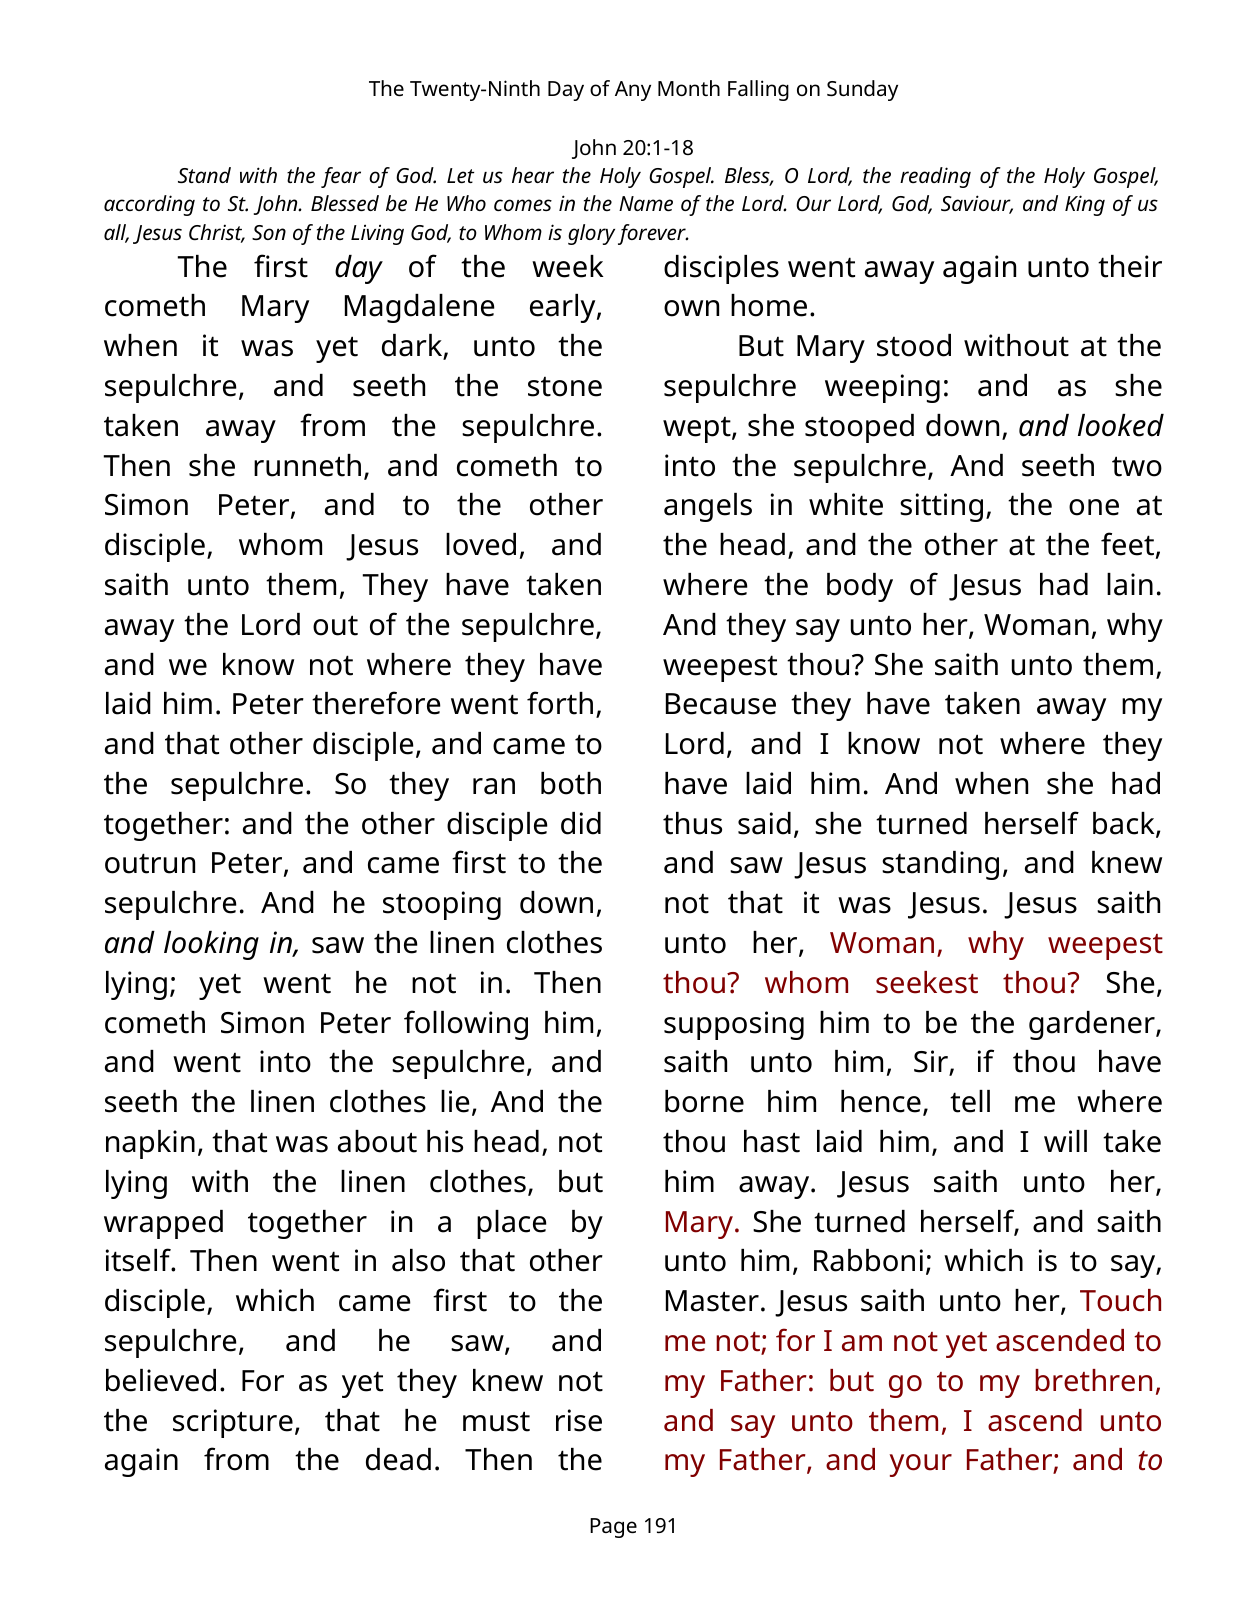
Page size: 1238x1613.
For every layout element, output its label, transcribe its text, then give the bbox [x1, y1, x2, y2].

text Stand with the fear of God. Let us hear the Holy Gospel. Bless, O Lord, the reading of the Holy Gospel, according to St. John. Blessed be He Who comes in the Name of the Lord. Our Lord, God, Saviour, and King of us all, Jesus Christ, Son of the Living God, to Whom is glory forever. [103, 161, 1163, 246]
text The first day of the week cometh Mary Magdalene early, when it was yet dark, unto the sepulchre, and seeth the stone taken away from the sepulchre. Then she runneth, and cometh to Simon Peter, and to the other disciple, whom Jesus loved, and saith unto them, They have taken away the Lord out of the sepulchre, and we know not where they have laid him. Peter therefore went forth, and that other disciple, and came to the sepulchre. So they ran both together: and the other disciple did outrun Peter, and came first to the sepulchre. And he stooping down, and looking in, saw the linen clothes lying; yet went he not in. Then cometh Simon Peter following him, and went into the sepulchre, and seeth the linen clothes lie, And the napkin, that was about his head, not lying with the linen clothes, but wrapped together in a place by itself. Then went in also that other disciple, which came first to the sepulchre, and he saw, and believed. For as yet they knew not the scripture, that he must rise again from the dead. Then the [103, 246, 604, 1479]
text But Mary stood without at the sepulchre weeping: and as she wept, she stooped down, and looked into the sepulchre, And seeth two angels in white sitting, the one at the head, and the other at the feet, where the body of Jesus had lain. And they say unto her, Woman, why weepest thou? She saith unto them, Because they have taken away my Lord, and I know not where they have laid him. And when she had thus said, she turned herself back, and saw Jesus standing, and knew not that it was Jesus. Jesus saith unto her, Woman, why weepest thou? whom seekest thou? She, supposing him to be the gardener, saith unto him, Sir, if thou have borne him hence, tell me where thou hast laid him, and I will take him away. Jesus saith unto her, Mary. She turned herself, and saith unto him, Rabboni; which is to say, Master. Jesus saith unto her, Touch me not; for I am not yet ascended to my Father: but go to my brethren, and say unto them, I ascend unto my Father, and your Father; and to [663, 325, 1163, 1479]
text disciples went away again unto their own home. [663, 246, 1163, 325]
text The Twenty-Ninth Day of Any Month Falling on Sunday [102, 74, 1165, 102]
text John 20:1-18 [103, 133, 1163, 161]
